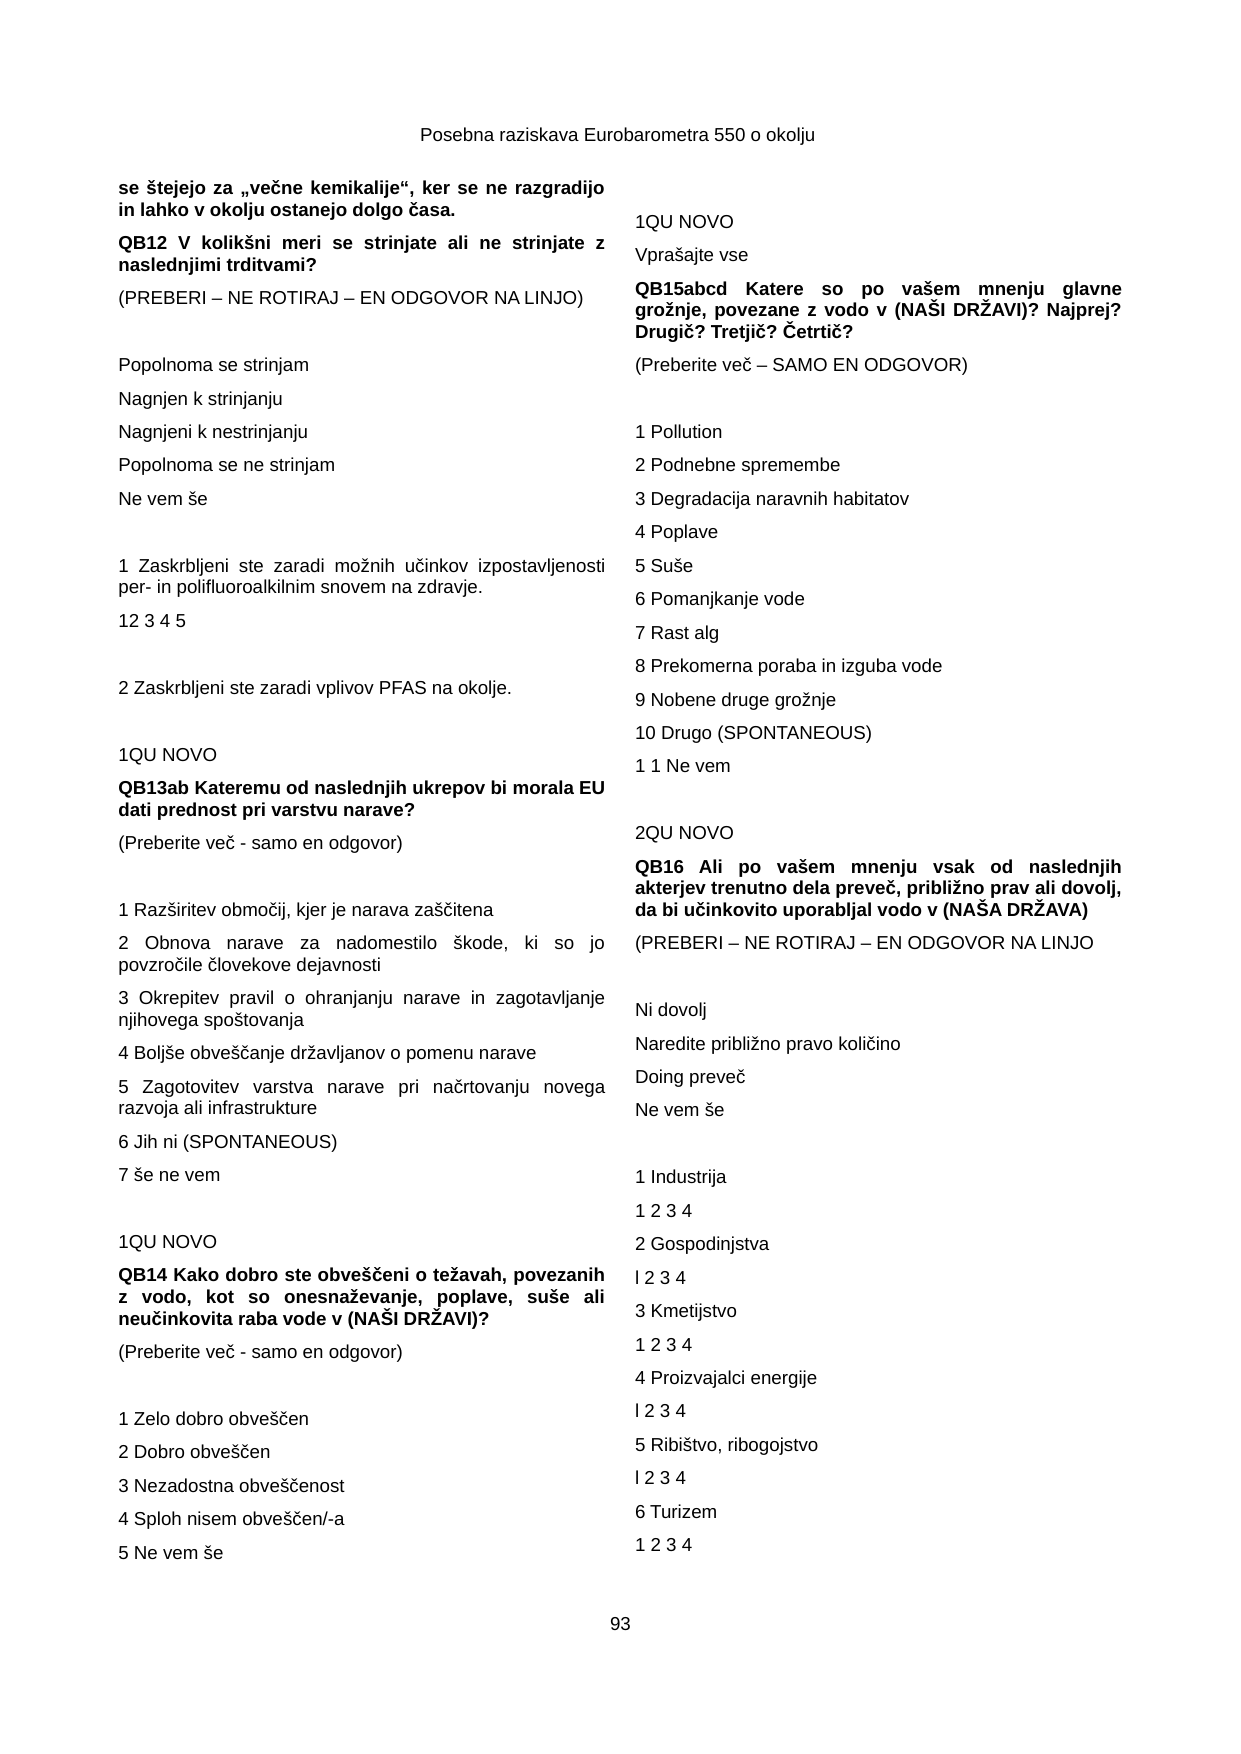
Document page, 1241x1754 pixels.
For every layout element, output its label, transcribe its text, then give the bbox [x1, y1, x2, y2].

text 12 3 4 5 [118, 609, 605, 631]
text l 2 3 4 [635, 1266, 1122, 1288]
text 2QU NOVO [635, 822, 1122, 844]
text 5 Zagotovitev varstva narave pri načrtovanju novega razvoja ali infrastrukture [118, 1076, 605, 1119]
text Doing preveč [635, 1066, 1122, 1087]
text 10 Drugo (SPONTANEOUS) [635, 722, 1122, 743]
text 1QU NOVO [118, 743, 605, 765]
text 2 Podnebne spremembe [635, 454, 1122, 476]
text 1 1 Ne vem [635, 755, 1122, 777]
text 2 Obnova narave za nadomestilo škode, ki so jo povzročile človekove dejavnosti [118, 932, 605, 975]
text 1 2 3 4 [635, 1333, 1122, 1355]
text 3 Degradacija naravnih habitatov [635, 488, 1122, 509]
text QB14 Kako dobro ste obveščeni o težavah, povezanih z vodo, kot so onesnaževanje, poplave, suše ali neučinkovita raba vode v (NAŠI DRŽAVI)? [118, 1264, 605, 1329]
text (Preberite več - samo en odgovor) [118, 1341, 605, 1362]
text Nagnjeni k nestrinjanju [118, 421, 605, 442]
text l 2 3 4 [635, 1467, 1122, 1489]
text 8 Prekomerna poraba in izguba vode [635, 655, 1122, 676]
text 4 Boljše obveščanje državljanov o pomenu narave [118, 1042, 605, 1064]
text 4 Sploh nisem obveščen/-a [118, 1508, 605, 1529]
text (PREBERI – NE ROTIRAJ – EN ODGOVOR NA LINJO [635, 932, 1122, 954]
text 7 Rast alg [635, 621, 1122, 643]
text (PREBERI – NE ROTIRAJ – EN ODGOVOR NA LINJO) [118, 287, 605, 309]
text 1QU NOVO [635, 211, 1122, 232]
text (Preberite več – SAMO EN ODGOVOR) [635, 354, 1122, 376]
text 1 Razširitev območij, kjer je narava zaščitena [118, 899, 605, 920]
text 5 Ribištvo, ribogojstvo [635, 1434, 1122, 1455]
text 6 Turizem [635, 1501, 1122, 1522]
text QB13ab Kateremu od naslednjih ukrepov bi morala EU dati prednost pri varstvu narave? [118, 777, 605, 820]
text 3 Okrepitev pravil o ohranjanju narave in zagotavljanje njihovega spoštovanja [118, 987, 605, 1030]
text QB12 V kolikšni meri se strinjate ali ne strinjate z naslednjimi trditvami? [118, 232, 605, 275]
text 3 Kmetijstvo [635, 1300, 1122, 1321]
text QB16 Ali po vašem mnenju vsak od naslednjih akterjev trenutno dela preveč, približno prav ali dovolj, da bi učinkovito uporabljal vodo v (NAŠA DRŽAVA) [635, 856, 1122, 920]
text 5 Ne vem še [118, 1541, 605, 1563]
text 1 Pollution [635, 421, 1122, 442]
text Popolnoma se ne strinjam [118, 454, 605, 476]
text 1 Zaskrbljeni ste zaradi možnih učinkov izpostavljenosti per- in polifluoroalkilnim snovem na zdravje. [118, 554, 605, 598]
text 1 2 3 4 [635, 1534, 1122, 1556]
text (Preberite več - samo en odgovor) [118, 832, 605, 853]
text 5 Suše [635, 554, 1122, 576]
text 4 Proizvajalci energije [635, 1367, 1122, 1388]
text 1 Industrija [635, 1166, 1122, 1188]
text 6 Pomanjkanje vode [635, 588, 1122, 609]
text Vprašajte vse [635, 244, 1122, 266]
text 1QU NOVO [118, 1231, 605, 1252]
text 2 Dobro obveščen [118, 1441, 605, 1463]
text Ni dovolj [635, 999, 1122, 1021]
text 2 Zaskrbljeni ste zaradi vplivov PFAS na okolje. [118, 676, 605, 698]
text 3 Nezadostna obveščenost [118, 1474, 605, 1496]
text se štejejo za „večne kemikalije“, ker se ne razgradijo in lahko v okolju ostanejo dolgo časa. [118, 177, 605, 220]
text Naredite približno pravo količino [635, 1032, 1122, 1054]
text 1 Zelo dobro obveščen [118, 1408, 605, 1429]
text 2 Gospodinjstva [635, 1233, 1122, 1254]
text Ne vem še [635, 1099, 1122, 1121]
text Nagnjen k strinjanju [118, 387, 605, 409]
text Popolnoma se strinjam [118, 354, 605, 376]
text 6 Jih ni (SPONTANEOUS) [118, 1131, 605, 1152]
text 4 Poplave [635, 521, 1122, 543]
text 1 2 3 4 [635, 1199, 1122, 1221]
text l 2 3 4 [635, 1400, 1122, 1422]
text Ne vem še [118, 488, 605, 509]
text 7 še ne vem [118, 1164, 605, 1186]
text QB15abcd Katere so po vašem mnenju glavne grožnje, povezane z vodo v (NAŠI DRŽAVI)? Najprej? Drugič? Tretjič? Četrtič? [635, 277, 1122, 342]
text 9 Nobene druge grožnje [635, 688, 1122, 710]
